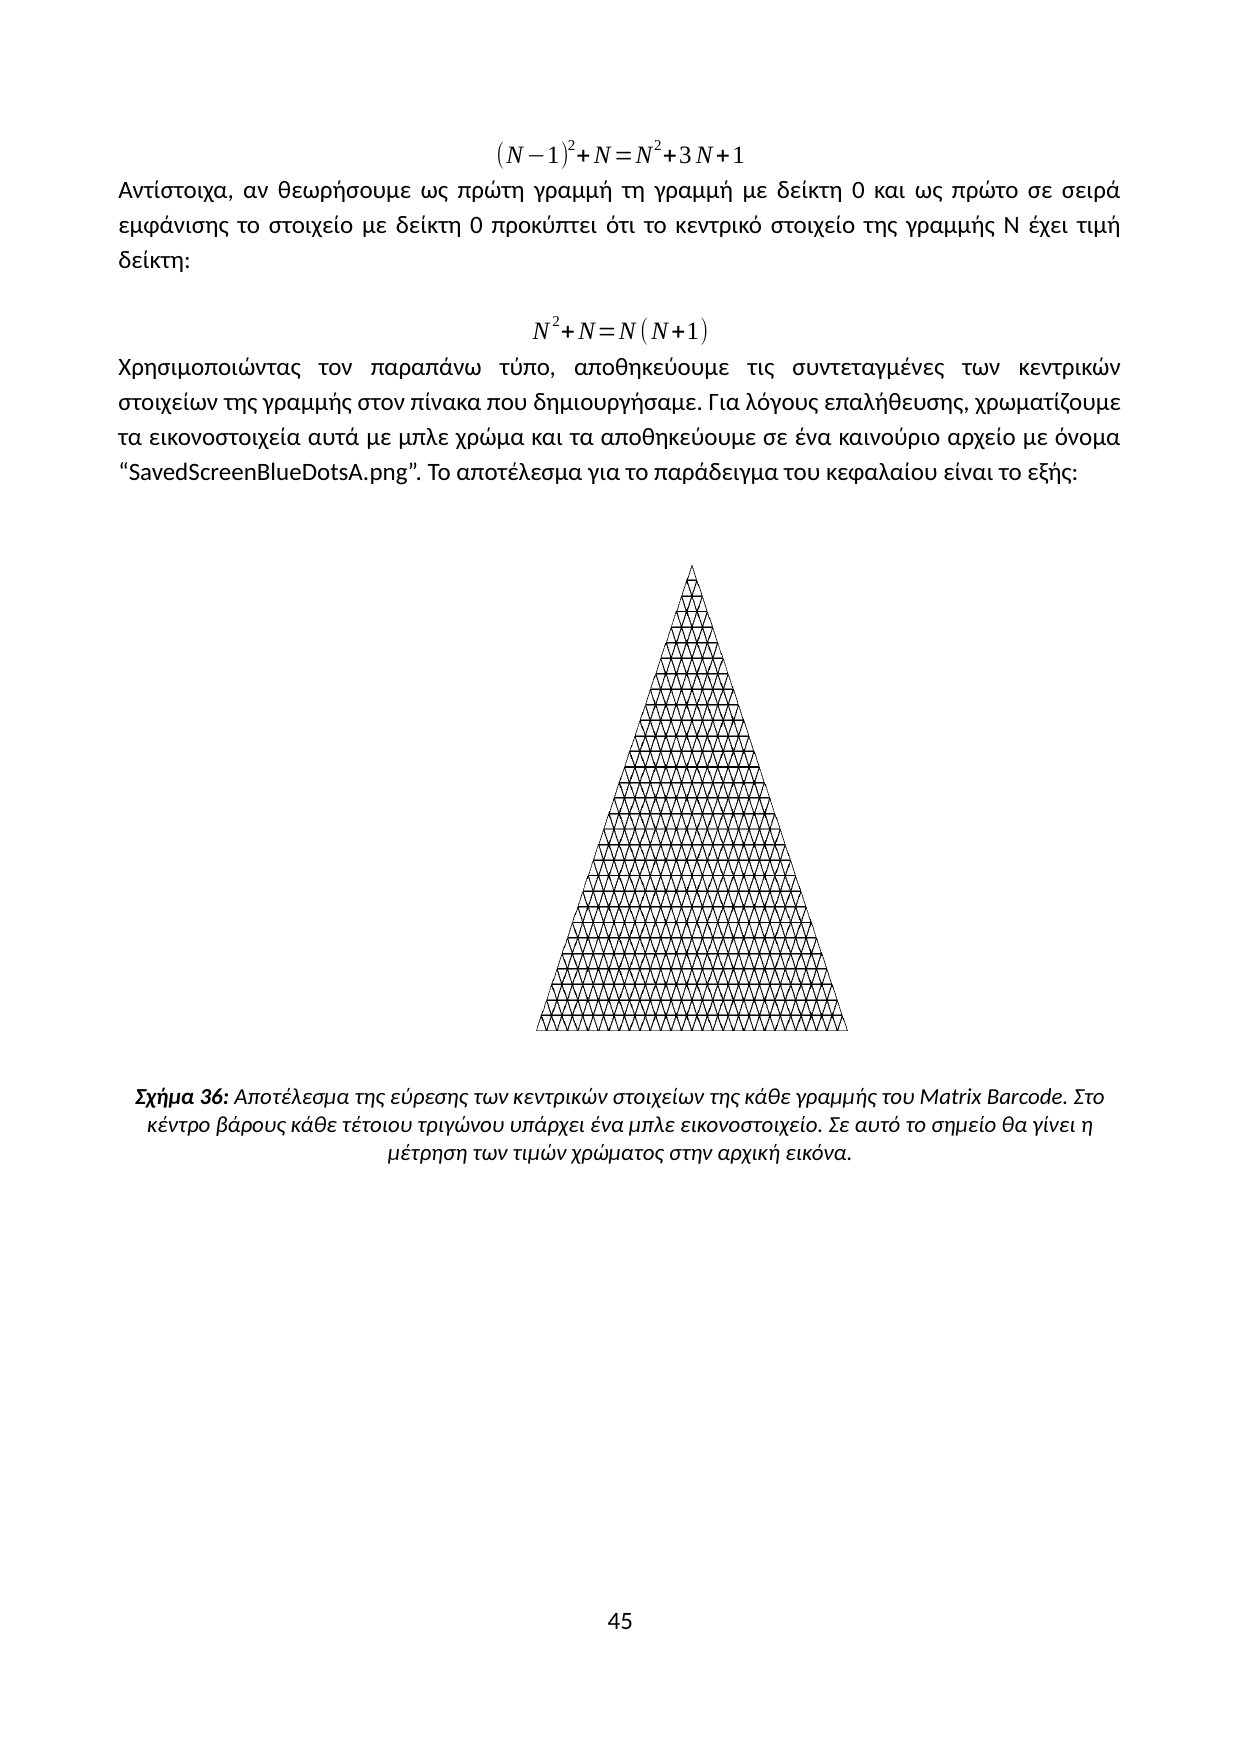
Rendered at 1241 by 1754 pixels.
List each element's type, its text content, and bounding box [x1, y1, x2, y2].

text Αντίστοιχα, αν θεωρήσουμε ως πρώτη γραμμή τη γραμμή με δείκτη 0 και ως πρώτο σε σειρά εμφάνισης το στοιχείο με δείκτη 0 προκύπτει ότι το κεντρικό στοιχείο της γραμμής Ν έχει τιμή δείκτη: [118, 118, 1122, 275]
picture [118, 517, 1123, 1083]
text Σχήμα 36: Αποτέλεσμα της εύρεσης των κεντρικών στοιχείων της κάθε γραμμής του Matrix Barcode. Στο κέντρο βάρους κάθε τέτοιου τριγώνου υπάρχει ένα μπλε εικονοστοιχείο. Σε αυτό το σημείο θα γίνει η μέτρηση των τιμών χρώματος στην αρχική εικόνα. [118, 1083, 1122, 1166]
text Χρησιμοποιώντας τον παραπάνω τύπο, αποθηκεύουμε τις συντεταγμένες των κεντρικών στοιχείων της γραμμής στον πίνακα που δημιουργήσαμε. Για λόγους επαλήθευσης, χρωματίζουμε τα εικονοστοιχεία αυτά με μπλε χρώμα και τα αποθηκεύουμε σε ένα καινούριο αρχείο με όνομα “SavedScreenBlueDotsA.png”. Το αποτέλεσμα για το παράδειγμα του κεφαλαίου είναι το εξής: [118, 294, 1122, 486]
